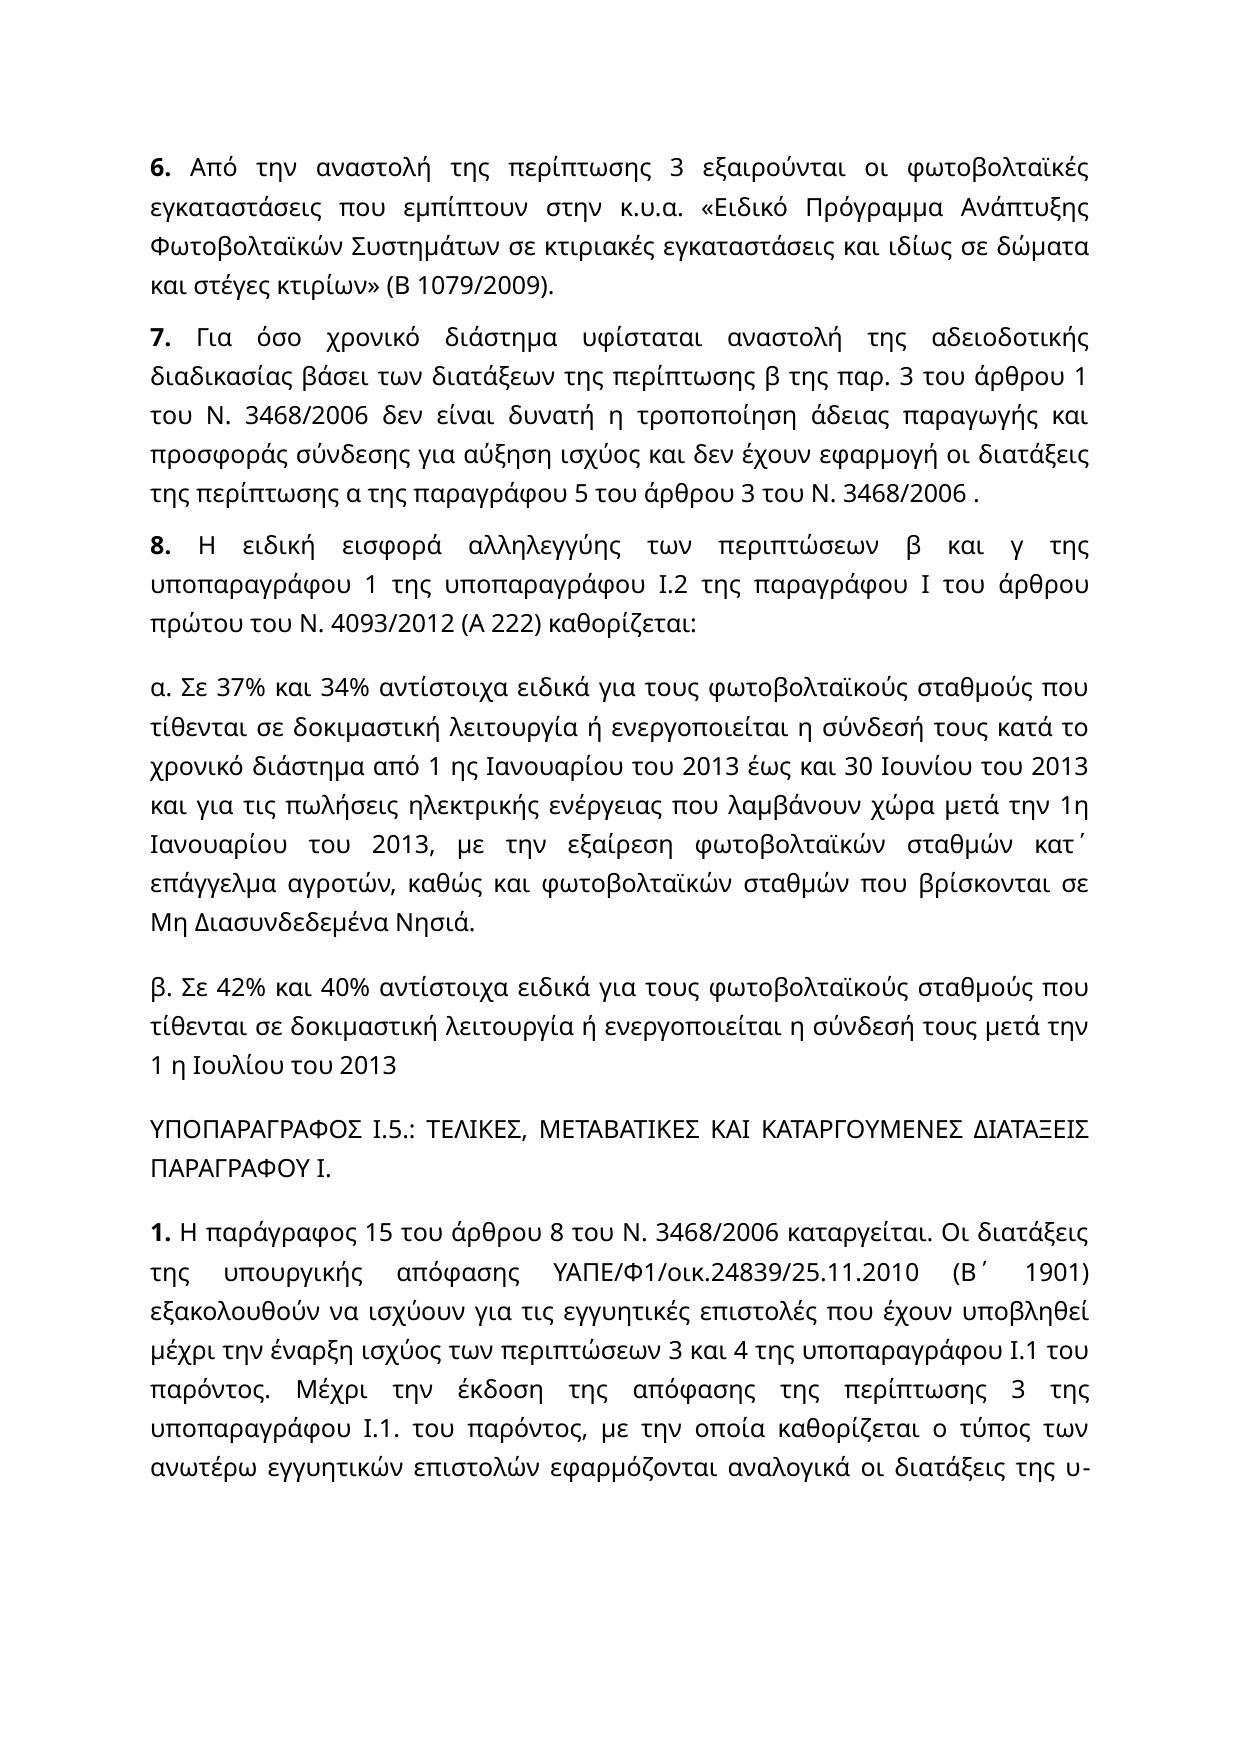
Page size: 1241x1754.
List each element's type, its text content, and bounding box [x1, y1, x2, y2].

text ΥΠΟΠΑΡΑΓΡΑΦΟΣ Ι.5.: ΤΕΛΙΚΕΣ, ΜΕΤΑΒΑΤΙΚΕΣ ΚΑΙ ΚΑΤΑΡΓΟΥΜΕΝΕΣ ΔΙΑΤΑΞΕΙΣ ΠΑΡΑΓΡΑΦΟΥ Ι. [150, 1112, 1090, 1185]
text β. Σε 42% και 40% αντίστοιχα ειδικά για τους φωτοβολταϊκούς σταθμούς που τίθενται σε δοκιμαστική λειτουργία ή ενεργοποιείται η σύνδεσή τους μετά την 1 η Ιουλίου του 2013 [150, 969, 1090, 1082]
text 8. Η ειδική εισφορά αλληλεγγύης των περιπτώσεων β και γ της υποπαραγράφου 1 της υποπαραγράφου Ι.2 της παραγράφου Ι του άρθρου πρώτου του Ν. 4093/2012 (Α 222) καθορίζεται: [150, 527, 1090, 640]
text 7. Για όσο χρονικό διάστημα υφίσταται αναστολή της αδειοδοτικής διαδικασίας βάσει των διατάξεων της περίπτωσης β της παρ. 3 του άρθρου 1 του Ν. 3468/2006 δεν είναι δυνατή η τροποποίηση άδειας παραγωγής και προσφοράς σύνδεσης για αύξηση ισχύος και δεν έχουν εφαρμογή οι διατάξεις της περίπτωσης α της παραγράφου 5 του άρθρου 3 του Ν. 3468/2006 . [150, 319, 1090, 510]
text α. Σε 37% και 34% αντίστοιχα ειδικά για τους φωτοβολταϊκούς σταθμούς που τίθενται σε δοκιμαστική λειτουργία ή ενεργοποιείται η σύνδεσή τους κατά το χρονικό διάστημα από 1 ης Ιανουαρίου του 2013 έως και 30 Ιουνίου του 2013 και για τις πωλήσεις ηλεκτρικής ενέργειας που λαμβάνουν χώρα μετά την 1η Ιανουαρίου του 2013, με την εξαίρεση φωτοβολταϊκών σταθμών κατ΄ επάγγελμα αγροτών, καθώς και φωτοβολταϊκών σταθμών που βρίσκονται σε Μη Διασυνδεδεμένα Νησιά. [150, 670, 1090, 939]
text 1. Η παράγραφος 15 του άρθρου 8 του Ν. 3468/2006 καταργείται. Οι διατάξεις της υπουργικής απόφασης ΥΑΠΕ/Φ1/οικ.24839/25.11.2010 (Β΄ 1901) εξακολουθούν να ισχύουν για τις εγγυητικές επιστολές που έχουν υποβληθεί μέχρι την έναρξη ισχύος των περιπτώσεων 3 και 4 της υποπαραγράφου Ι.1 του παρόντος. Μέχρι την έκδοση της απόφασης της περίπτωσης 3 της υποπαραγράφου Ι.1. του παρόντος, με την οποία καθορίζεται ο τύπος των ανωτέρω εγγυητικών επιστολών εφαρμόζονται αναλογικά οι διατάξεις της υ­ [150, 1215, 1090, 1484]
text 6. Από την αναστολή της περίπτωσης 3 εξαιρούνται οι φωτοβολταϊκές εγκαταστάσεις που εμπίπτουν στην κ.υ.α. «Ειδικό Πρόγραμμα Ανάπτυξης Φωτοβολταϊκών Συστημάτων σε κτιριακές εγκαταστάσεις και ιδίως σε δώματα και στέγες κτιρίων» (Β 1079/2009). [150, 150, 1090, 302]
